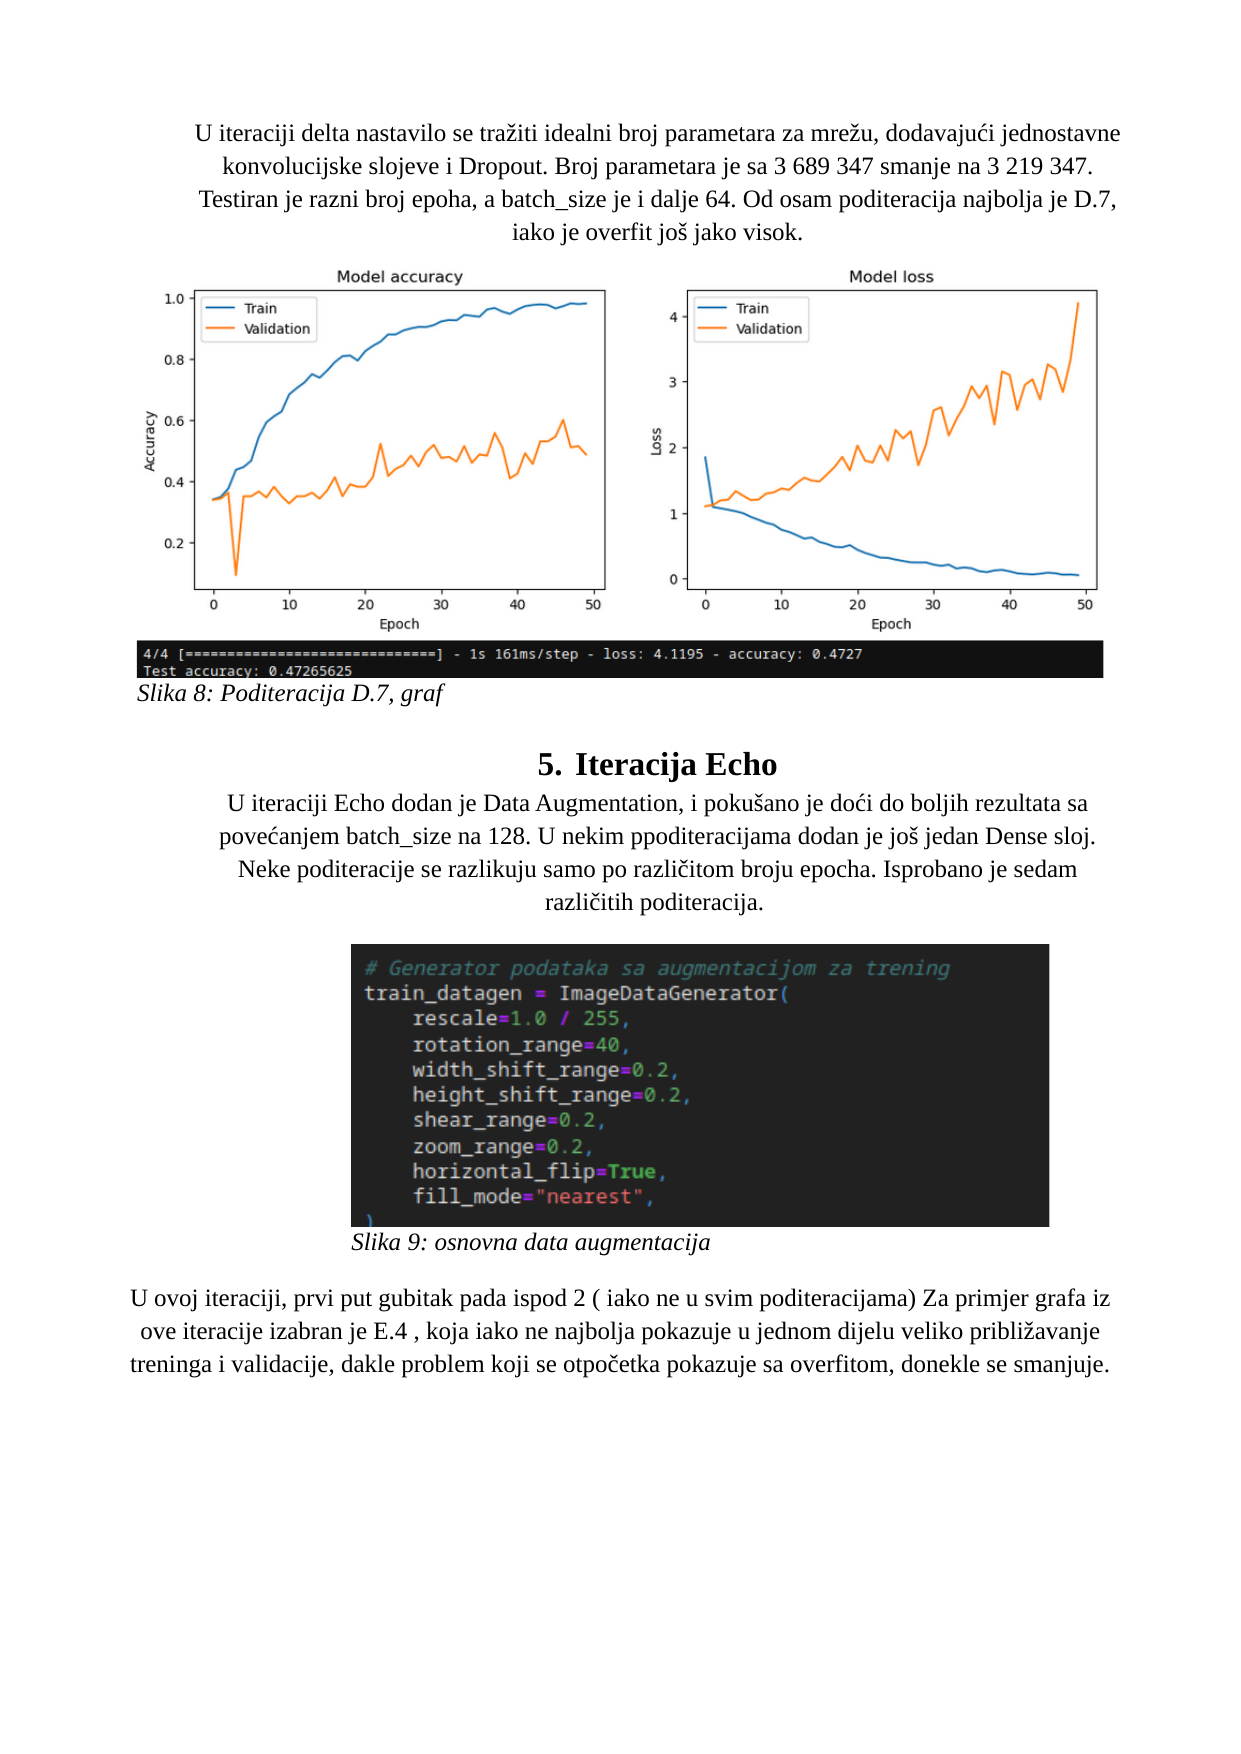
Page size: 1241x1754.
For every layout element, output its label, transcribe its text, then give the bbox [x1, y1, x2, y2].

list Iteracija Echo [193, 744, 1122, 782]
list U iteraciji Echo dodan je Data Augmentation, i pokušano je doći do boljih rezultata sa povećanjem batch_size na 128. U nekim ppoditeracijama dodan je još jedan Dense sloj. Neke poditeracije se razlikuju samo po različitom broju epocha. Isprobano je sedam različitih poditeracija. [156, 788, 1122, 916]
picture [136, 262, 1104, 678]
list U iteraciji delta nastavilo se tražiti idealni broj parametara za mrežu, dodavajući jednostavne konvolucijske slojeve i Dropout. Broj parametara je sa 3 689 347 smanje na 3 219 347. Testiran je razni broj epoha, a batch_size je i dalje 64. Od osam poditeracija najbolja je D.7, iako je overfit još jako visok. [156, 118, 1122, 246]
text Slika 9: osnovna data augmentacija [351, 1227, 1049, 1256]
text U ovoj iteraciji, prvi put gubitak pada ispod 2 ( iako ne u svim poditeracijama) Za primjer grafa iz ove iteracije izabran je E.4 , koja iako ne najbolja pokazuje u jednom dijelu veliko približavanje treninga i validacije, dakle problem koji se otpočetka pokazuje sa overfitom, donekle se smanjuje. [118, 1283, 1122, 1378]
picture [351, 944, 1050, 1227]
list Slika 8: Poditeracija D.7, graf [137, 678, 1103, 707]
